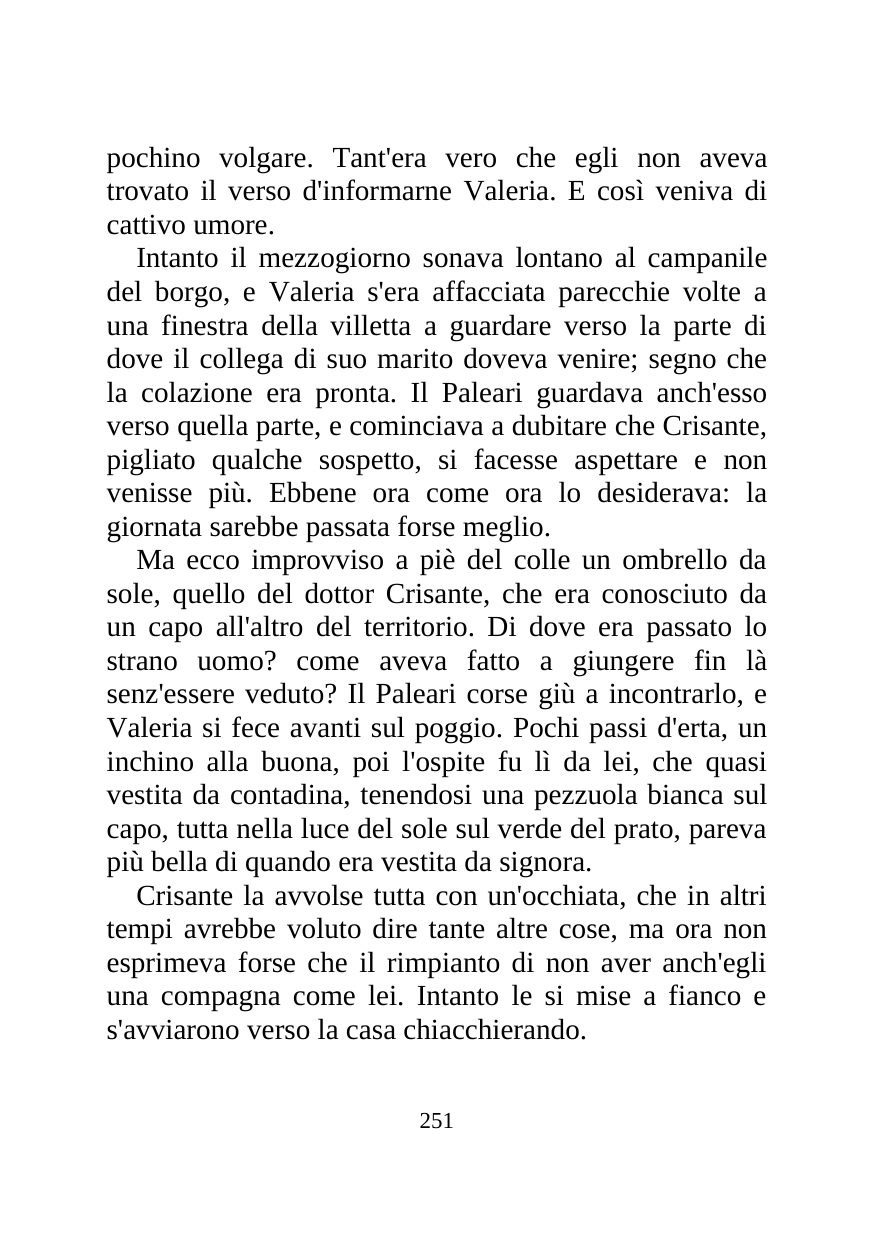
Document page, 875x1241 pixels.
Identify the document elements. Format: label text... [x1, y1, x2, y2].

text pochino volgare. Tant'era vero che egli non aveva trovato il verso d'informarne Valeria. E così veniva di cattivo umore. [106, 140, 768, 241]
text Intanto il mezzogiorno sonava lontano al campanile del borgo, e Valeria s'era affacciata parecchie volte a una finestra della villetta a guardare verso la parte di dove il collega di suo marito doveva venire; segno che la colazione era pronta. Il Paleari guardava anch'esso verso quella parte, e cominciava a dubitare che Crisante, pigliato qualche sospetto, si facesse aspettare e non venisse più. Ebbene ora come ora lo desiderava: la giornata sarebbe passata forse meglio. [106, 241, 768, 542]
text Crisante la avvolse tutta con un'occhiata, che in altri tempi avrebbe voluto dire tante altre cose, ma ora non esprimeva forse che il rimpianto di non aver anch'egli una compagna come lei. Intanto le si mise a fianco e s'avviarono verso la casa chiacchierando. [106, 878, 768, 1046]
text Ma ecco improvviso a piè del colle un ombrello da sole, quello del dottor Crisante, che era conosciuto da un capo all'altro del territorio. Di dove era passato lo strano uomo? come aveva fatto a giungere fin là senz'essere veduto? Il Paleari corse giù a incontrarlo, e Valeria si fece avanti sul poggio. Pochi passi d'erta, un inchino alla buona, poi l'ospite fu lì da lei, che quasi vestita da contadina, tenendosi una pezzuola bianca sul capo, tutta nella luce del sole sul verde del prato, pareva più bella di quando era vestita da signora. [106, 542, 768, 878]
